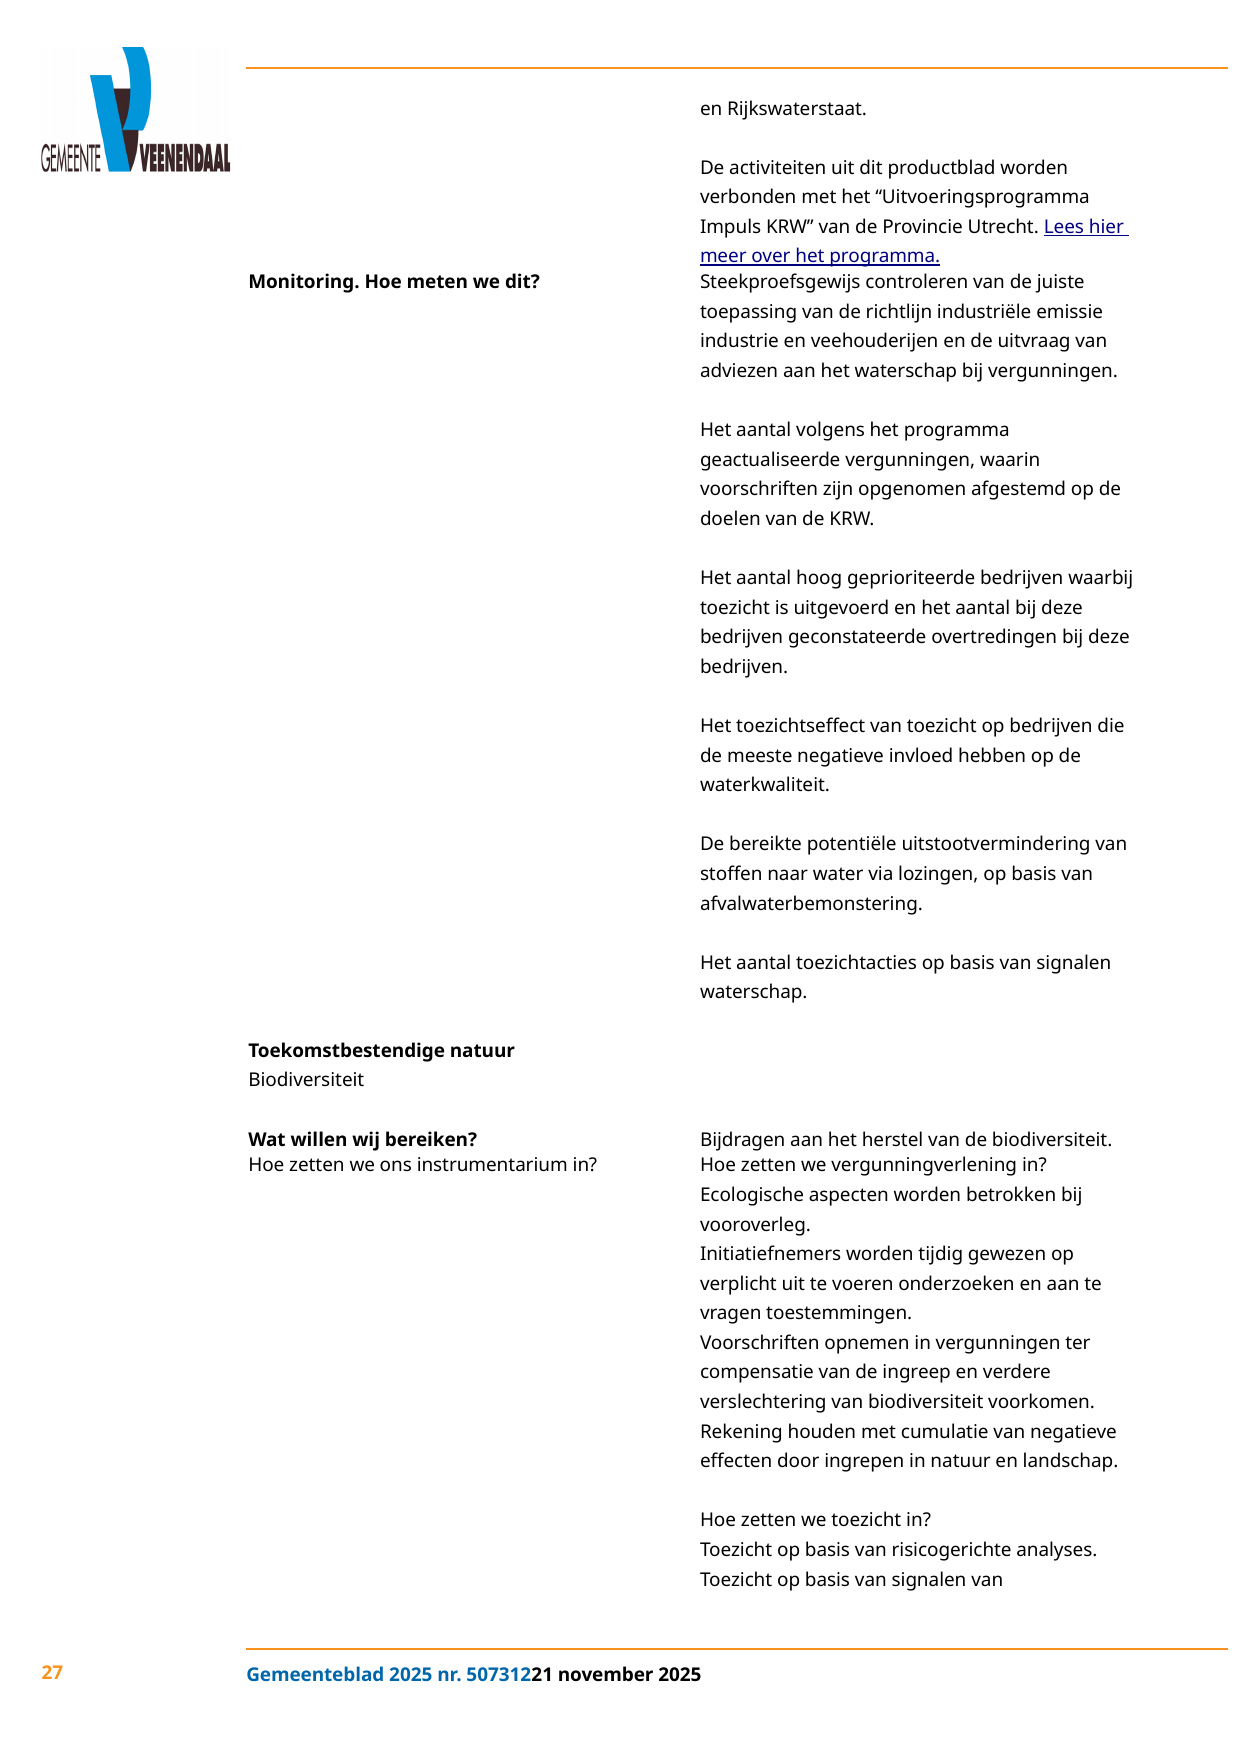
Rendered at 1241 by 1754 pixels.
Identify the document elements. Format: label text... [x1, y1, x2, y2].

table_cell Monitoring. Hoe meten we dit? [248, 269, 700, 1004]
table_cell Steekproefsgewijs controleren van de juiste toepassing van de richtlijn industriële emissie industrie en veehouderijen en de uitvraag van adviezen aan het waterschap bij vergunningen. Het aantal volgens het programma geactualiseerde vergunningen, waarin voorschriften zijn opgenomen afgestemd op de doelen van de KRW. Het aantal hoog geprioriteerde bedrijven waarbij toezicht is uitgevoerd en het aantal bij deze bedrijven geconstateerde overtredingen bij deze bedrijven. Het toezichtseffect van toezicht op bedrijven die de meeste negatieve invloed hebben op de waterkwaliteit. De bereikte potentiële uitstootvermindering van stoffen naar water via lozingen, op basis van afvalwaterbemonstering. Het aantal toezichtacties op basis van signalen waterschap. [700, 269, 1152, 1004]
text Biodiversiteit [248, 1067, 1152, 1092]
table_cell Hoe zetten we vergunningverlening in? Ecologische aspecten worden betrokken bij vooroverleg. Initiatiefnemers worden tijdig gewezen op verplicht uit te voeren onderzoeken en aan te vragen toestemmingen. Voorschriften opnemen in vergunningen ter compensatie van de ingreep en verdere verslechtering van biodiversiteit voorkomen. Rekening houden met cumulatie van negatieve effecten door ingrepen in natuur en landschap. Hoe zetten we toezicht in? Toezicht op basis van risicogerichte analyses. Toezicht op basis van signalen van [700, 1152, 1152, 1591]
text Toekomstbestendige natuur [248, 1037, 1152, 1063]
table_header Bijdragen aan het herstel van de biodiversiteit. [700, 1126, 1152, 1152]
picture [123, 47, 231, 172]
table_cell en Rijkswaterstaat. De activiteiten uit dit productblad worden verbonden met het “Uitvoeringsprogramma Impuls KRW” van de Provincie Utrecht. Lees hier meer over het programma. [700, 95, 1152, 268]
table_cell [248, 95, 700, 268]
picture [41, 47, 130, 172]
table_header Wat willen wij bereiken? [248, 1126, 700, 1152]
table_cell Hoe zetten we ons instrumentarium in? [248, 1152, 700, 1591]
